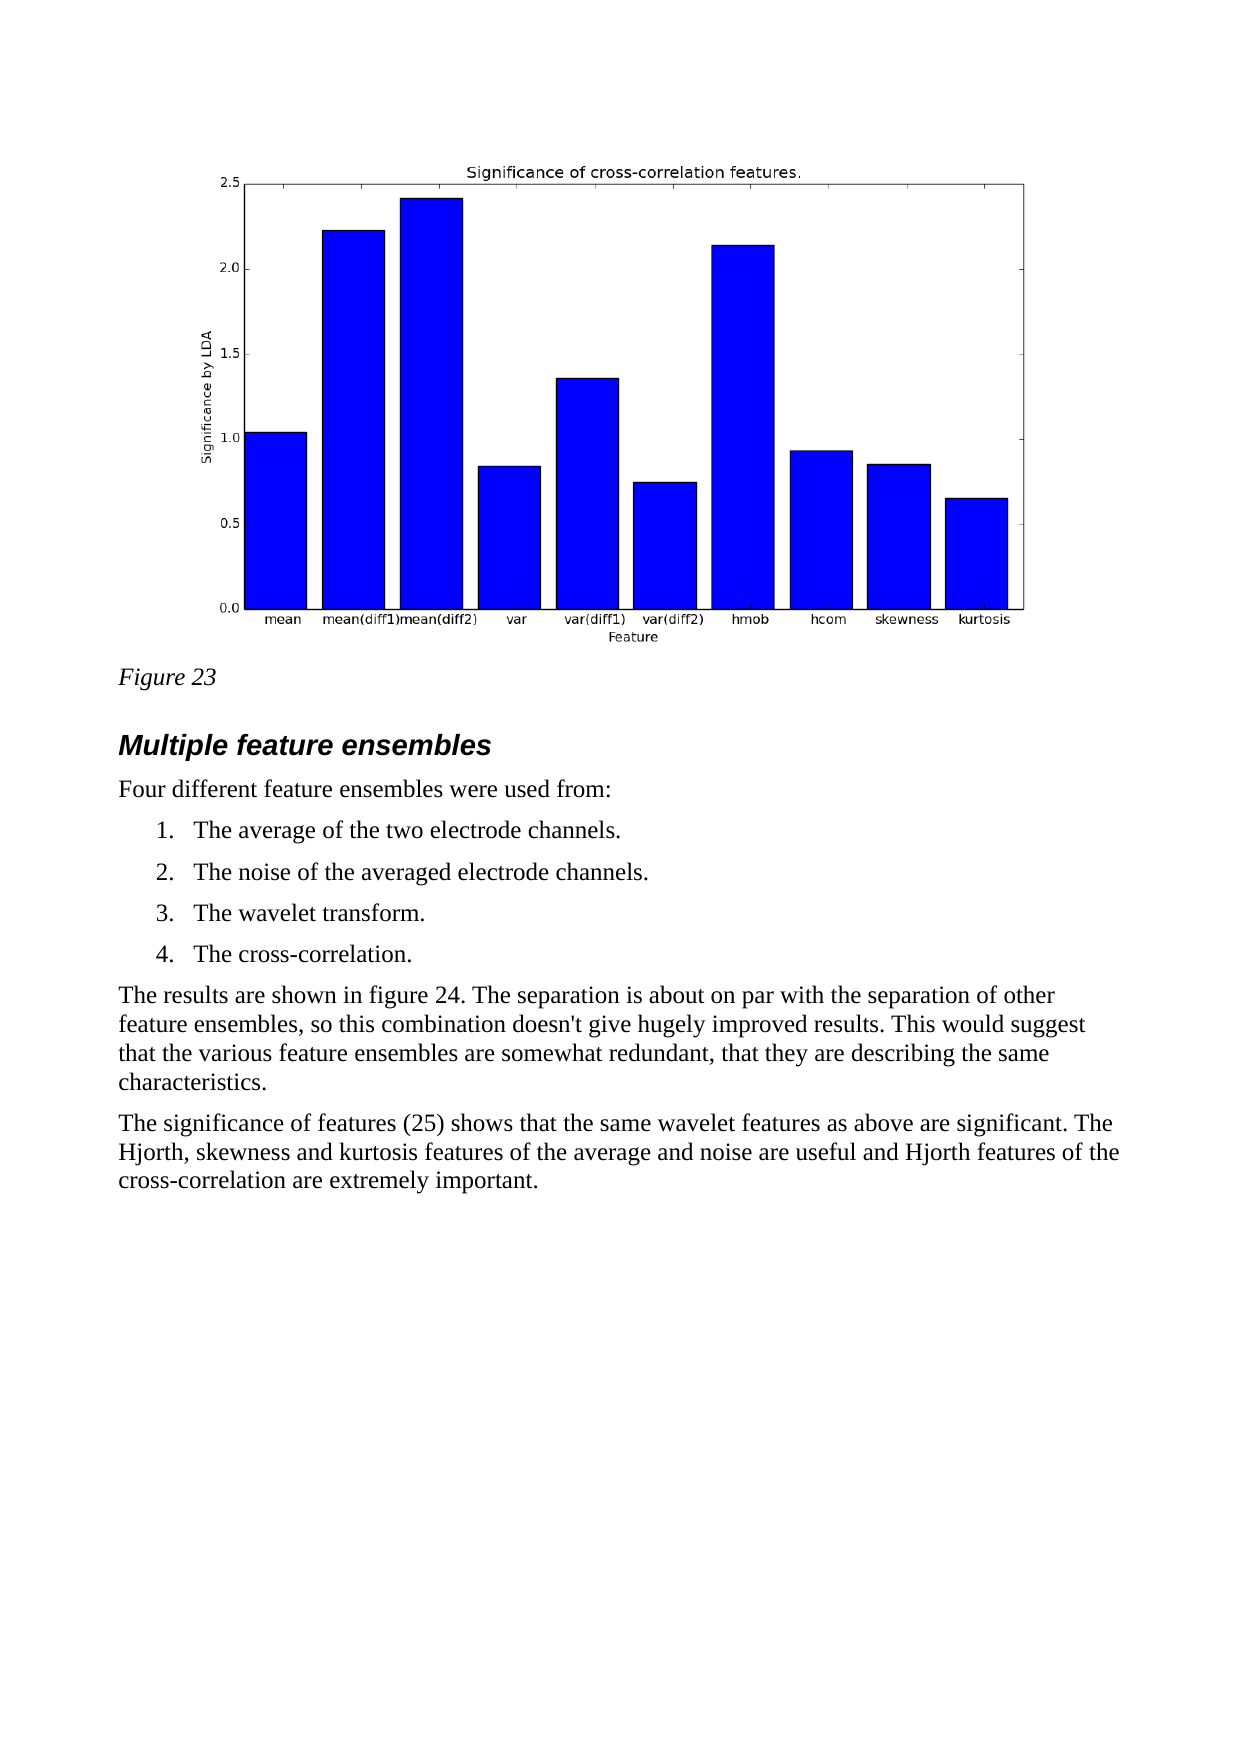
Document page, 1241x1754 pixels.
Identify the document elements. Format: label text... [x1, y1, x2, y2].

text Figure 23 [118, 662, 1122, 691]
subtitle Multiple feature ensembles [118, 728, 1122, 762]
list The noise of the averaged electrode channels. [156, 857, 1122, 886]
text The significance of features (25) shows that the same wavelet features as above are significant. The Hjorth, skewness and kurtosis features of the average and noise are useful and Hjorth features of the cross-correlation are extremely important. [118, 1108, 1122, 1194]
list The wavelet transform. [156, 898, 1122, 927]
text Four different feature ensembles were used from: [118, 774, 1122, 803]
text The results are shown in figure 24. The separation is about on par with the separation of other feature ensembles, so this combination doesn't give hugely improved results. This would suggest that the various feature ensembles are somewhat redundant, that they are describing the same characteristics. [118, 981, 1122, 1096]
picture [118, 130, 1123, 662]
list The cross-correlation. [156, 939, 1122, 968]
list The average of the two electrode channels. [156, 816, 1122, 844]
